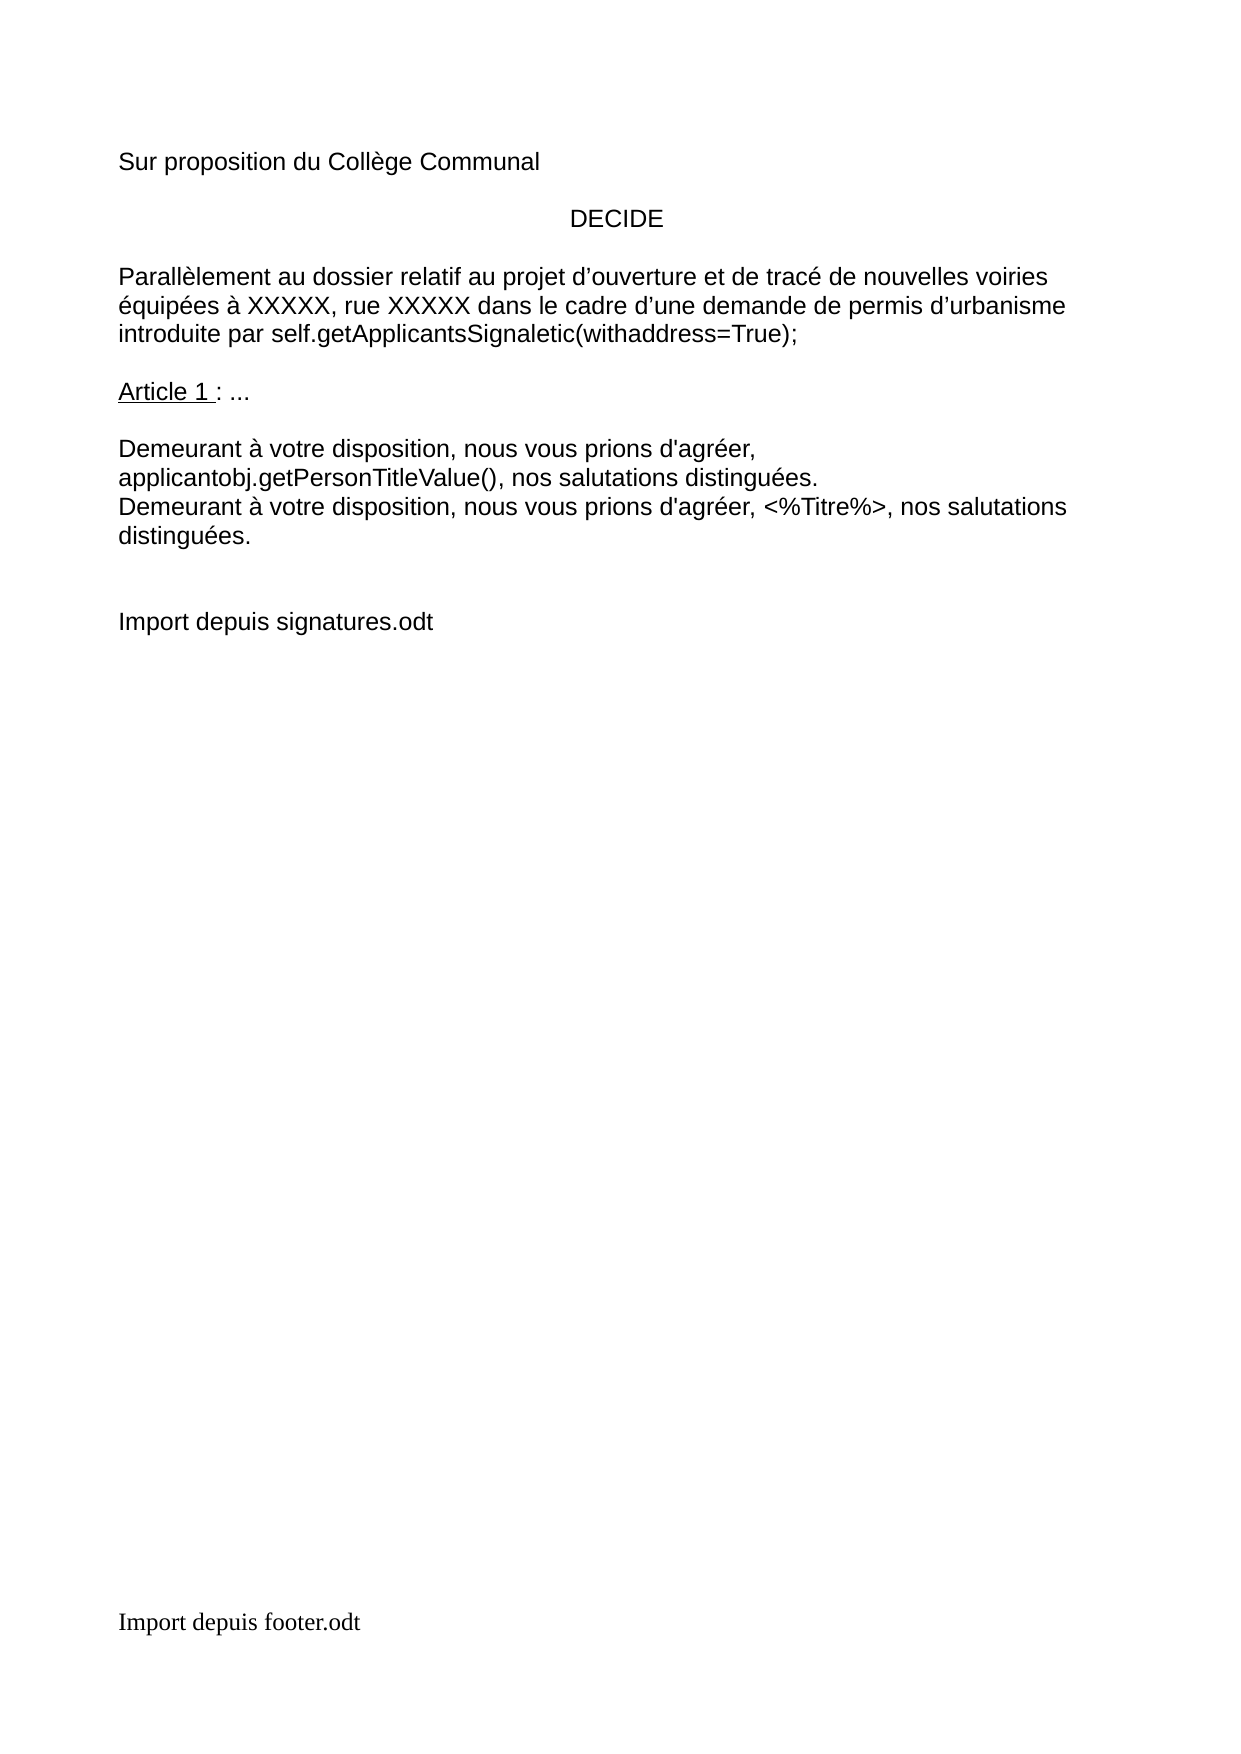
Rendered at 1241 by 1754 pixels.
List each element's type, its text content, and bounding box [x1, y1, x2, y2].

text Demeurant à votre disposition, nous vous prions d'agréer, applicantobj.getPersonTitleValue(), nos salutations distinguées. [118, 434, 1122, 492]
text Parallèlement au dossier relatif au projet d’ouverture et de tracé de nouvelles voiries équipées à XXXXX, rue XXXXX dans le cadre d’une demande de permis d’urbanisme introduite par self.getApplicantsSignaletic(withaddress=True); [118, 262, 1122, 348]
text Sur proposition du Collège Communal [118, 147, 1122, 176]
text Import depuis signatures.odt [118, 607, 1122, 636]
text Article 1 : ... [118, 377, 1122, 406]
text Demeurant à votre disposition, nous vous prions d'agréer, <%Titre%>, nos salutations distinguées. [118, 492, 1122, 549]
text DECIDE [118, 204, 1122, 233]
